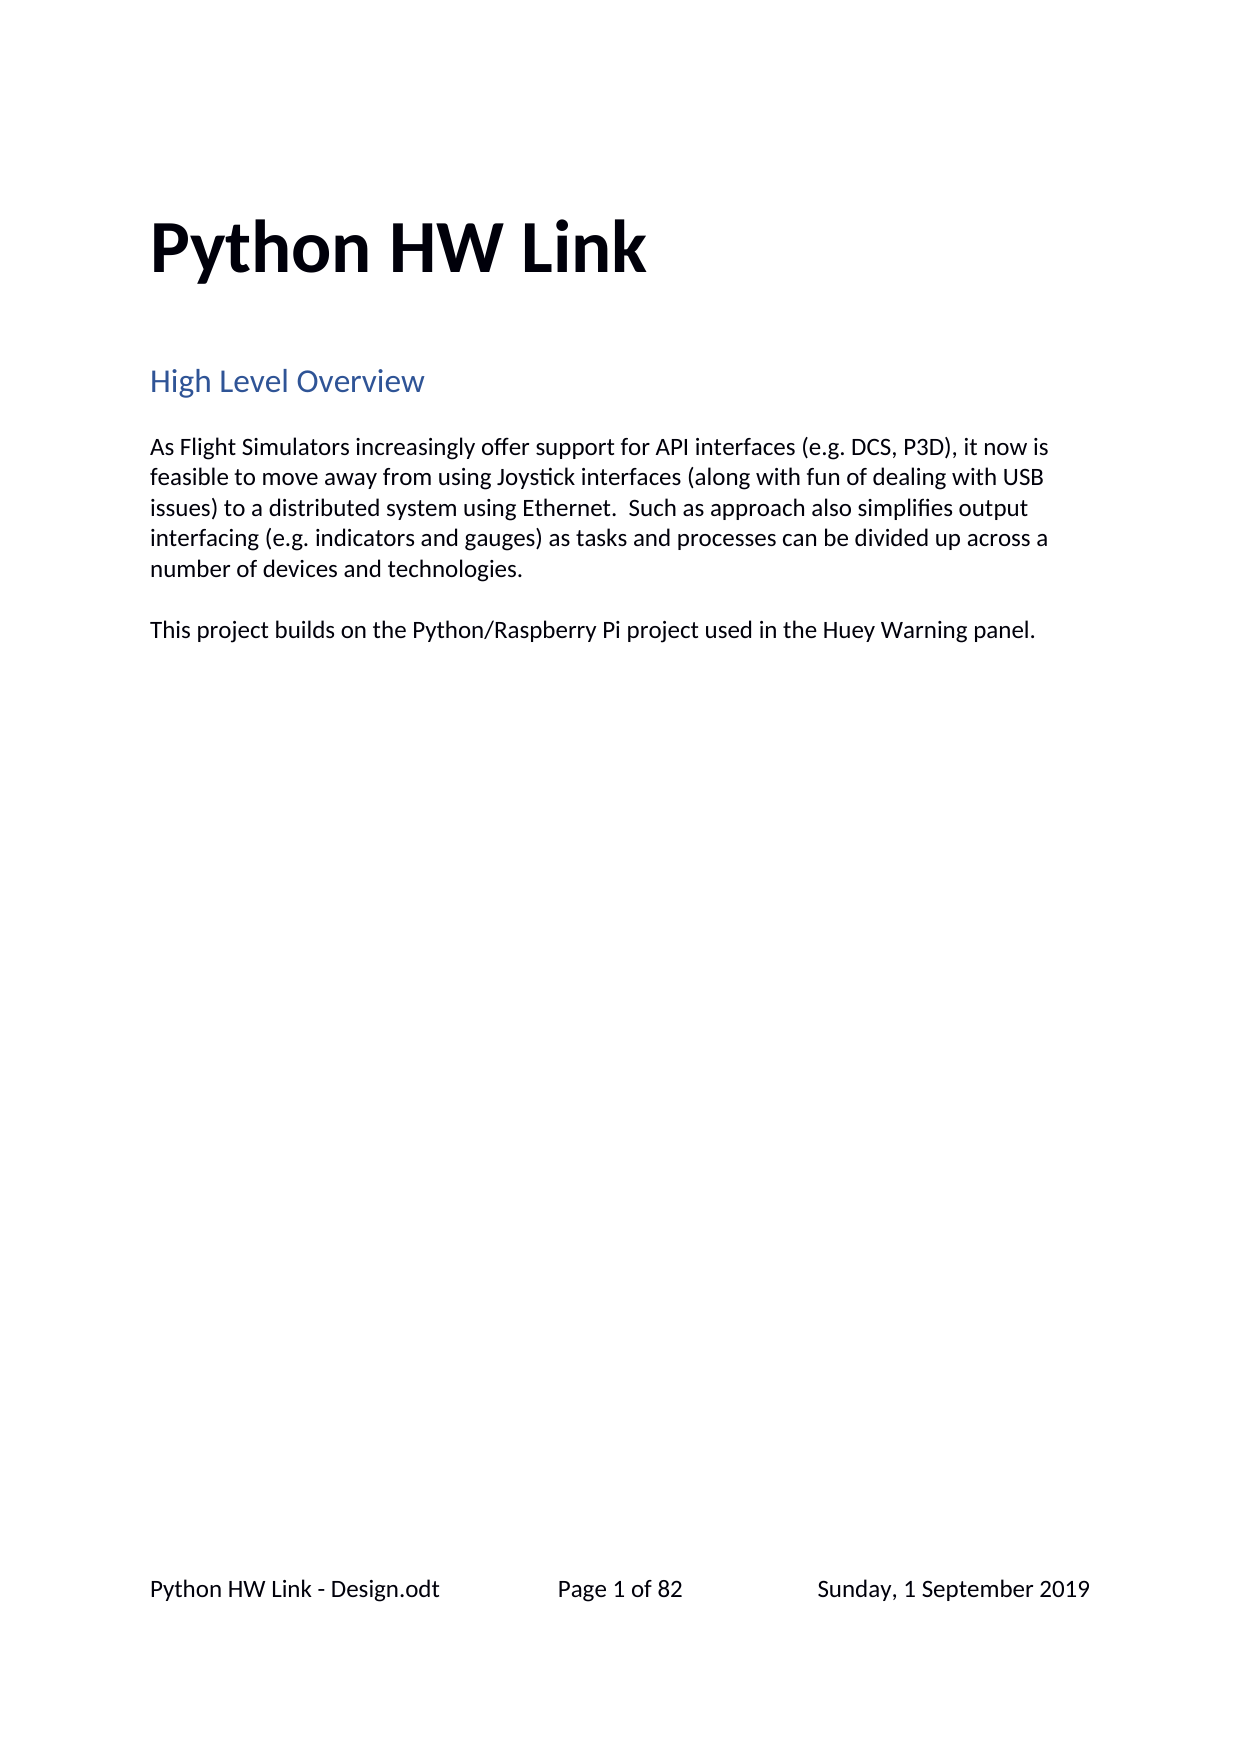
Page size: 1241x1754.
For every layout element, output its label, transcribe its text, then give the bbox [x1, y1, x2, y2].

subtitle High Level Overview [150, 359, 1090, 400]
title Python HW Link [150, 200, 1090, 292]
text As Flight Simulators increasingly offer support for API interfaces (e.g. DCS, P3D), it now is feasible to move away from using Joystick interfaces (along with fun of dealing with USB issues) to a distributed system using Ethernet. Such as approach also simplifies output interfacing (e.g. indicators and gauges) as tasks and processes can be divided up across a number of devices and technologies. [150, 431, 1090, 583]
text This project builds on the Python/Raspberry Pi project used in the Huey Warning panel. [150, 614, 1090, 644]
